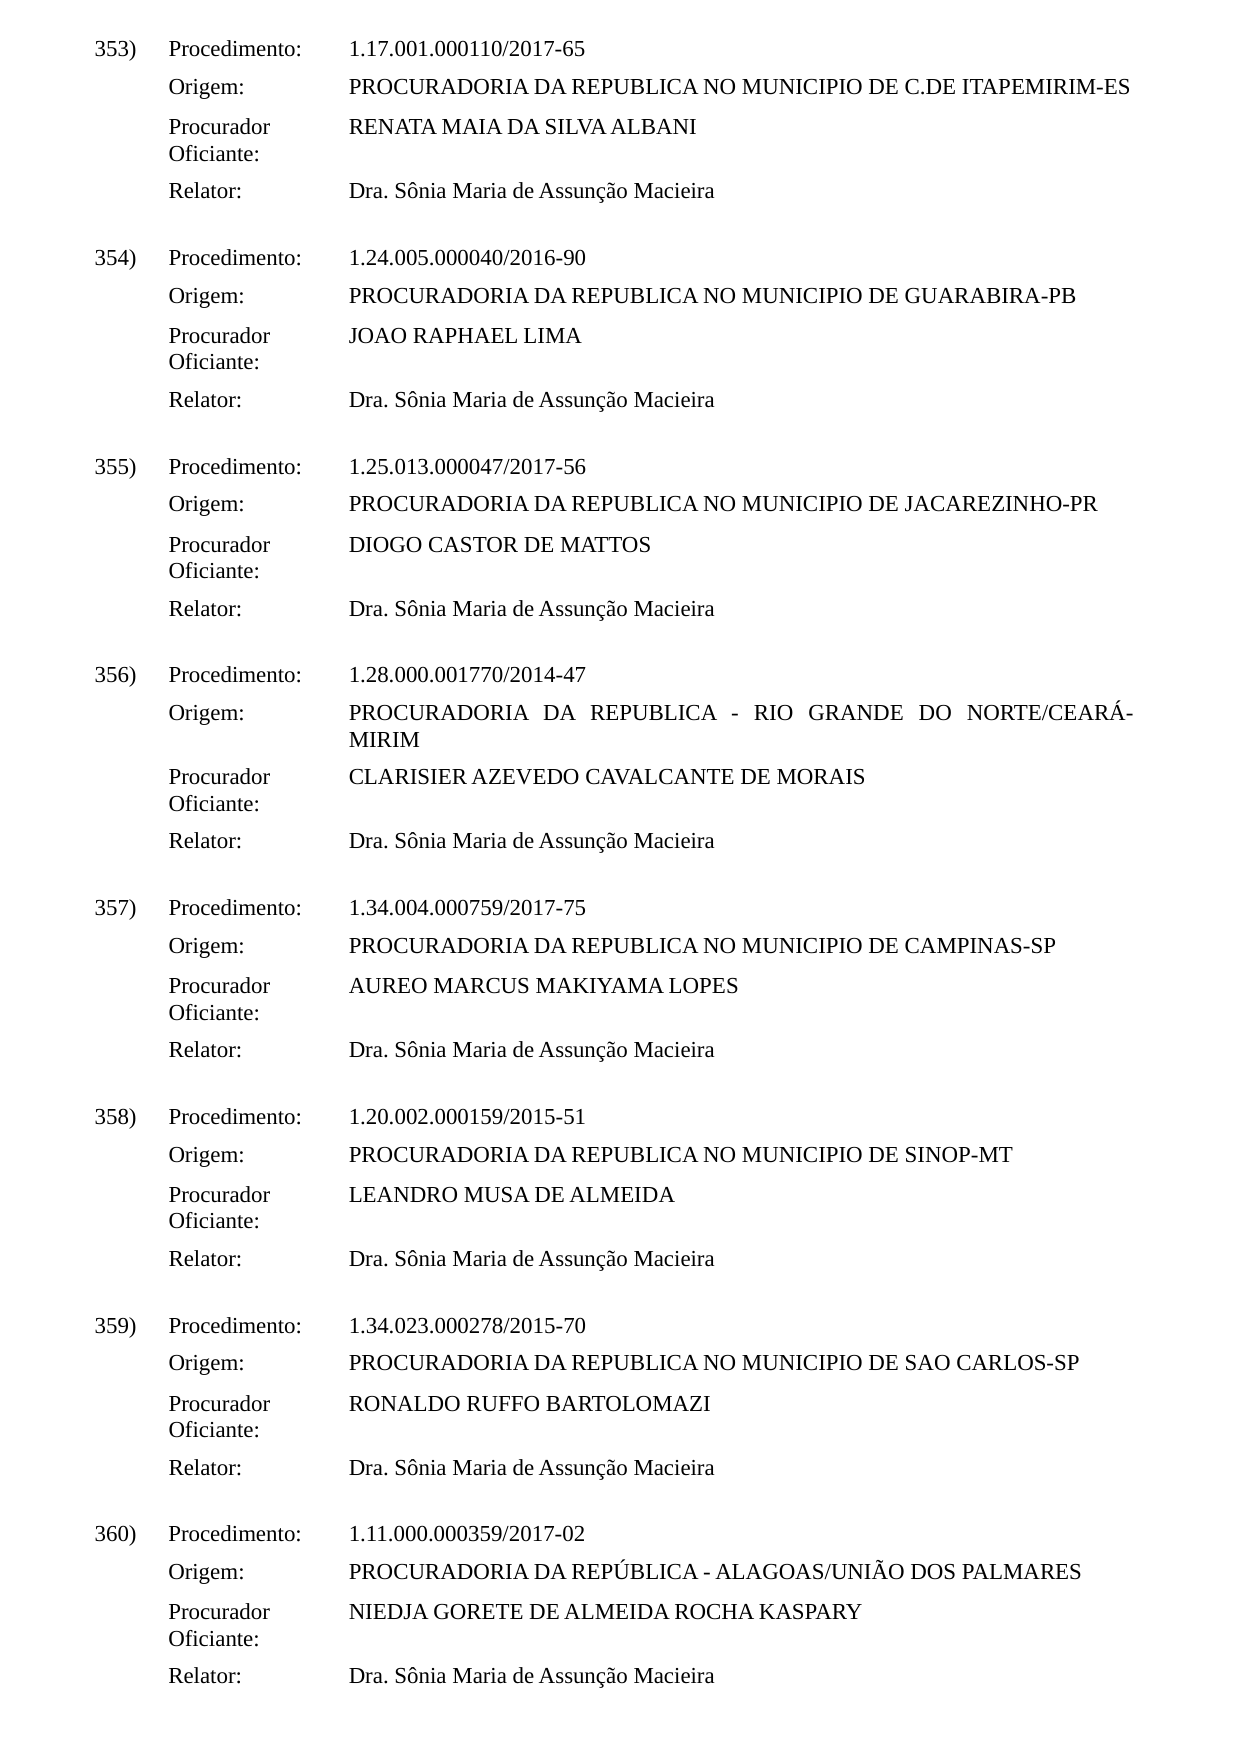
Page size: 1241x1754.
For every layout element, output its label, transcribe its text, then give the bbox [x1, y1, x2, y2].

table_cell Origem: [163, 926, 343, 966]
table_cell Dra. Sônia Maria de Assunção Macieira [343, 822, 1139, 862]
table_header 355) [89, 447, 162, 485]
table_header 1.34.023.000278/2015-70 [343, 1306, 1139, 1344]
table_cell Dra. Sônia Maria de Assunção Macieira [343, 1239, 1139, 1279]
table_cell [89, 1657, 162, 1697]
table_cell Relator: [163, 589, 343, 629]
table_cell [89, 1135, 162, 1175]
table_cell DIOGO CASTOR DE MATTOS [343, 525, 1139, 589]
table_header Procedimento: [163, 238, 343, 276]
table_cell RENATA MAIA DA SILVA ALBANI [343, 108, 1139, 172]
table_cell PROCURADORIA DA REPUBLICA NO MUNICIPIO DE CAMPINAS-SP [343, 926, 1139, 966]
table_header 1.24.005.000040/2016-90 [343, 238, 1139, 276]
table_cell Dra. Sônia Maria de Assunção Macieira [343, 172, 1139, 212]
table_cell [89, 485, 162, 525]
table_cell Procurador Oficiante: [163, 525, 343, 589]
table_header Procedimento: [163, 1097, 343, 1135]
table_cell RONALDO RUFFO BARTOLOMAZI [343, 1384, 1139, 1448]
table_header 1.11.000.000359/2017-02 [343, 1515, 1139, 1552]
table_cell [89, 966, 162, 1031]
table_header 1.20.002.000159/2015-51 [343, 1097, 1139, 1135]
table_cell NIEDJA GORETE DE ALMEIDA ROCHA KASPARY [343, 1593, 1139, 1657]
table_header Procedimento: [163, 447, 343, 485]
table_cell [89, 1239, 162, 1279]
table_header 357) [89, 889, 162, 926]
table_header 359) [89, 1306, 162, 1344]
table_cell CLARISIER AZEVEDO CAVALCANTE DE MORAIS [343, 758, 1139, 822]
table_cell Relator: [163, 1657, 343, 1697]
table_cell PROCURADORIA DA REPUBLICA - RIO GRANDE DO NORTE/CEARÁ-MIRIM [343, 694, 1139, 758]
table_header 1.34.004.000759/2017-75 [343, 889, 1139, 926]
table_header 353) [89, 30, 162, 67]
table_cell Dra. Sônia Maria de Assunção Macieira [343, 1657, 1139, 1697]
table_cell Dra. Sônia Maria de Assunção Macieira [343, 589, 1139, 629]
table_cell [89, 276, 162, 316]
table_cell [89, 1448, 162, 1488]
table_cell Procurador Oficiante: [163, 316, 343, 380]
table_header 1.17.001.000110/2017-65 [343, 30, 1139, 67]
table_cell Origem: [163, 485, 343, 525]
table_cell [89, 758, 162, 822]
table_cell Relator: [163, 1239, 343, 1279]
table_cell [89, 525, 162, 589]
table_cell [89, 1553, 162, 1593]
table_cell Relator: [163, 822, 343, 862]
table_cell Dra. Sônia Maria de Assunção Macieira [343, 1448, 1139, 1488]
table_cell [89, 1175, 162, 1239]
table_cell [89, 1593, 162, 1657]
table_cell Origem: [163, 1135, 343, 1175]
table_cell JOAO RAPHAEL LIMA [343, 316, 1139, 380]
table_header Procedimento: [163, 656, 343, 693]
table_cell [89, 172, 162, 212]
table_header Procedimento: [163, 889, 343, 926]
table_cell PROCURADORIA DA REPUBLICA NO MUNICIPIO DE JACAREZINHO-PR [343, 485, 1139, 525]
table_cell PROCURADORIA DA REPÚBLICA - ALAGOAS/UNIÃO DOS PALMARES [343, 1553, 1139, 1593]
table_cell [89, 822, 162, 862]
table_cell [89, 316, 162, 380]
table_cell LEANDRO MUSA DE ALMEIDA [343, 1175, 1139, 1239]
table_cell [89, 67, 162, 107]
table_cell Relator: [163, 1448, 343, 1488]
table_cell [89, 589, 162, 629]
table_header 358) [89, 1097, 162, 1135]
table_cell Relator: [163, 380, 343, 421]
table_cell Origem: [163, 1344, 343, 1384]
table_header 1.25.013.000047/2017-56 [343, 447, 1139, 485]
table_cell [89, 1344, 162, 1384]
table_cell Origem: [163, 276, 343, 316]
table_cell PROCURADORIA DA REPUBLICA NO MUNICIPIO DE GUARABIRA-PB [343, 276, 1139, 316]
table_header 354) [89, 238, 162, 276]
table_header Procedimento: [163, 1306, 343, 1344]
table_cell [89, 1031, 162, 1071]
table_cell PROCURADORIA DA REPUBLICA NO MUNICIPIO DE SINOP-MT [343, 1135, 1139, 1175]
table_cell Procurador Oficiante: [163, 966, 343, 1031]
table_cell [89, 1384, 162, 1448]
table_cell [89, 108, 162, 172]
table_header 360) [89, 1515, 162, 1552]
table_header 1.28.000.001770/2014-47 [343, 656, 1139, 693]
table_header Procedimento: [163, 30, 343, 67]
table_cell Origem: [163, 1553, 343, 1593]
table_cell Relator: [163, 172, 343, 212]
table_header Procedimento: [163, 1515, 343, 1552]
table_header 356) [89, 656, 162, 693]
table_cell [89, 694, 162, 758]
table_cell AUREO MARCUS MAKIYAMA LOPES [343, 966, 1139, 1031]
table_cell Relator: [163, 1031, 343, 1071]
table_cell Procurador Oficiante: [163, 1175, 343, 1239]
table_cell Procurador Oficiante: [163, 1384, 343, 1448]
table_cell Procurador Oficiante: [163, 108, 343, 172]
table_cell Dra. Sônia Maria de Assunção Macieira [343, 380, 1139, 421]
table_cell Origem: [163, 694, 343, 758]
table_cell Procurador Oficiante: [163, 1593, 343, 1657]
table_cell [89, 380, 162, 421]
table_cell PROCURADORIA DA REPUBLICA NO MUNICIPIO DE C.DE ITAPEMIRIM-ES [343, 67, 1139, 107]
table_cell Dra. Sônia Maria de Assunção Macieira [343, 1031, 1139, 1071]
table_cell PROCURADORIA DA REPUBLICA NO MUNICIPIO DE SAO CARLOS-SP [343, 1344, 1139, 1384]
table_cell [89, 926, 162, 966]
table_cell Procurador Oficiante: [163, 758, 343, 822]
table_cell Origem: [163, 67, 343, 107]
